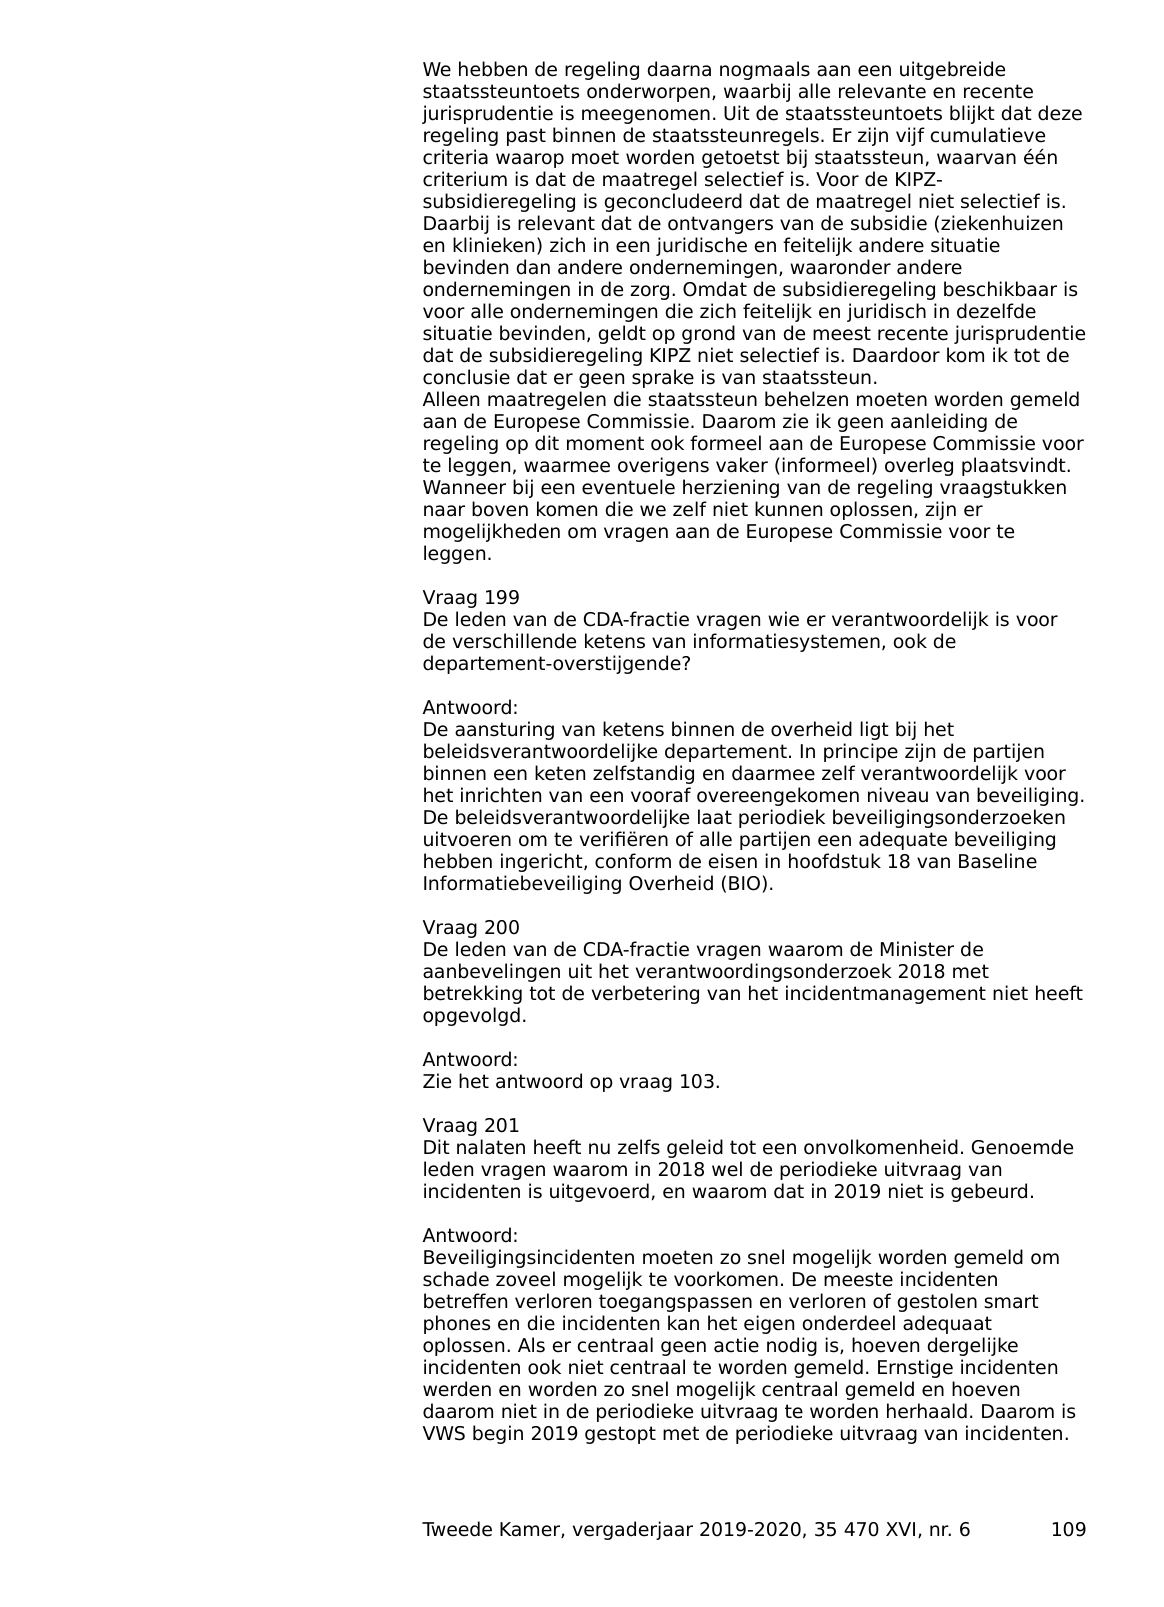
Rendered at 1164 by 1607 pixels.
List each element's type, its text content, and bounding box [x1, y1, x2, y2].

text De leden van de CDA-fractie vragen wie er verantwoordelijk is voor de verschillende ketens van informatiesystemen, ook de departement-overstijgende? [422, 609, 1087, 675]
text Dit nalaten heeft nu zelfs geleid tot een onvolkomenheid. Genoemde leden vragen waarom in 2018 wel de periodieke uitvraag van incidenten is uitgevoerd, en waarom dat in 2019 niet is gebeurd. [422, 1137, 1087, 1203]
text Zie het antwoord op vraag 103. [422, 1071, 1087, 1093]
text Antwoord: [422, 1049, 1087, 1071]
text We hebben de regeling daarna nogmaals aan een uitgebreide staatssteuntoets onderworpen, waarbij alle relevante en recente jurisprudentie is meegenomen. Uit de staatssteuntoets blijkt dat deze regeling past binnen de staatssteunregels. Er zijn vijf cumulatieve criteria waarop moet worden getoetst bij staatssteun, waarvan één criterium is dat de maatregel selectief is. Voor de KIPZ-subsidieregeling is geconcludeerd dat de maatregel niet selectief is. Daarbij is relevant dat de ontvangers van de subsidie (ziekenhuizen en klinieken) zich in een juridische en feitelijk andere situatie bevinden dan andere ondernemingen, waaronder andere ondernemingen in de zorg. Omdat de subsidieregeling beschikbaar is voor alle ondernemingen die zich feitelijk en juridisch in dezelfde situatie bevinden, geldt op grond van de meest recente jurisprudentie dat de subsidieregeling KIPZ niet selectief is. Daardoor kom ik tot de conclusie dat er geen sprake is van staatssteun. [422, 59, 1087, 389]
text Vraag 201 [422, 1115, 1087, 1137]
text De leden van de CDA-fractie vragen waarom de Minister de aanbevelingen uit het verantwoordingsonderzoek 2018 met betrekking tot de verbetering van het incidentmanagement niet heeft opgevolgd. [422, 939, 1087, 1027]
text Vraag 199 [422, 587, 1087, 609]
text Beveiligingsincidenten moeten zo snel mogelijk worden gemeld om schade zoveel mogelijk te voorkomen. De meeste incidenten betreffen verloren toegangspassen en verloren of gestolen smart phones en die incidenten kan het eigen onderdeel adequaat oplossen. Als er centraal geen actie nodig is, hoeven dergelijke incidenten ook niet centraal te worden gemeld. Ernstige incidenten werden en worden zo snel mogelijk centraal gemeld en hoeven daarom niet in de periodieke uitvraag te worden herhaald. Daarom is VWS begin 2019 gestopt met de periodieke uitvraag van incidenten. [422, 1247, 1087, 1445]
text Antwoord: [422, 1225, 1087, 1247]
text De aansturing van ketens binnen de overheid ligt bij het beleidsverantwoordelijke departement. In principe zijn de partijen binnen een keten zelfstandig en daarmee zelf verantwoordelijk voor het inrichten van een vooraf overeengekomen niveau van beveiliging. De beleidsverantwoordelijke laat periodiek beveiligingsonderzoeken uitvoeren om te verifiëren of alle partijen een adequate beveiliging hebben ingericht, conform de eisen in hoofdstuk 18 van Baseline Informatiebeveiliging Overheid (BIO). [422, 719, 1087, 895]
text Vraag 200 [422, 917, 1087, 939]
text Alleen maatregelen die staatssteun behelzen moeten worden gemeld aan de Europese Commissie. Daarom zie ik geen aanleiding de regeling op dit moment ook formeel aan de Europese Commissie voor te leggen, waarmee overigens vaker (informeel) overleg plaatsvindt. Wanneer bij een eventuele herziening van de regeling vraagstukken naar boven komen die we zelf niet kunnen oplossen, zijn er mogelijkheden om vragen aan de Europese Commissie voor te leggen. [422, 389, 1087, 564]
text Antwoord: [422, 697, 1087, 719]
